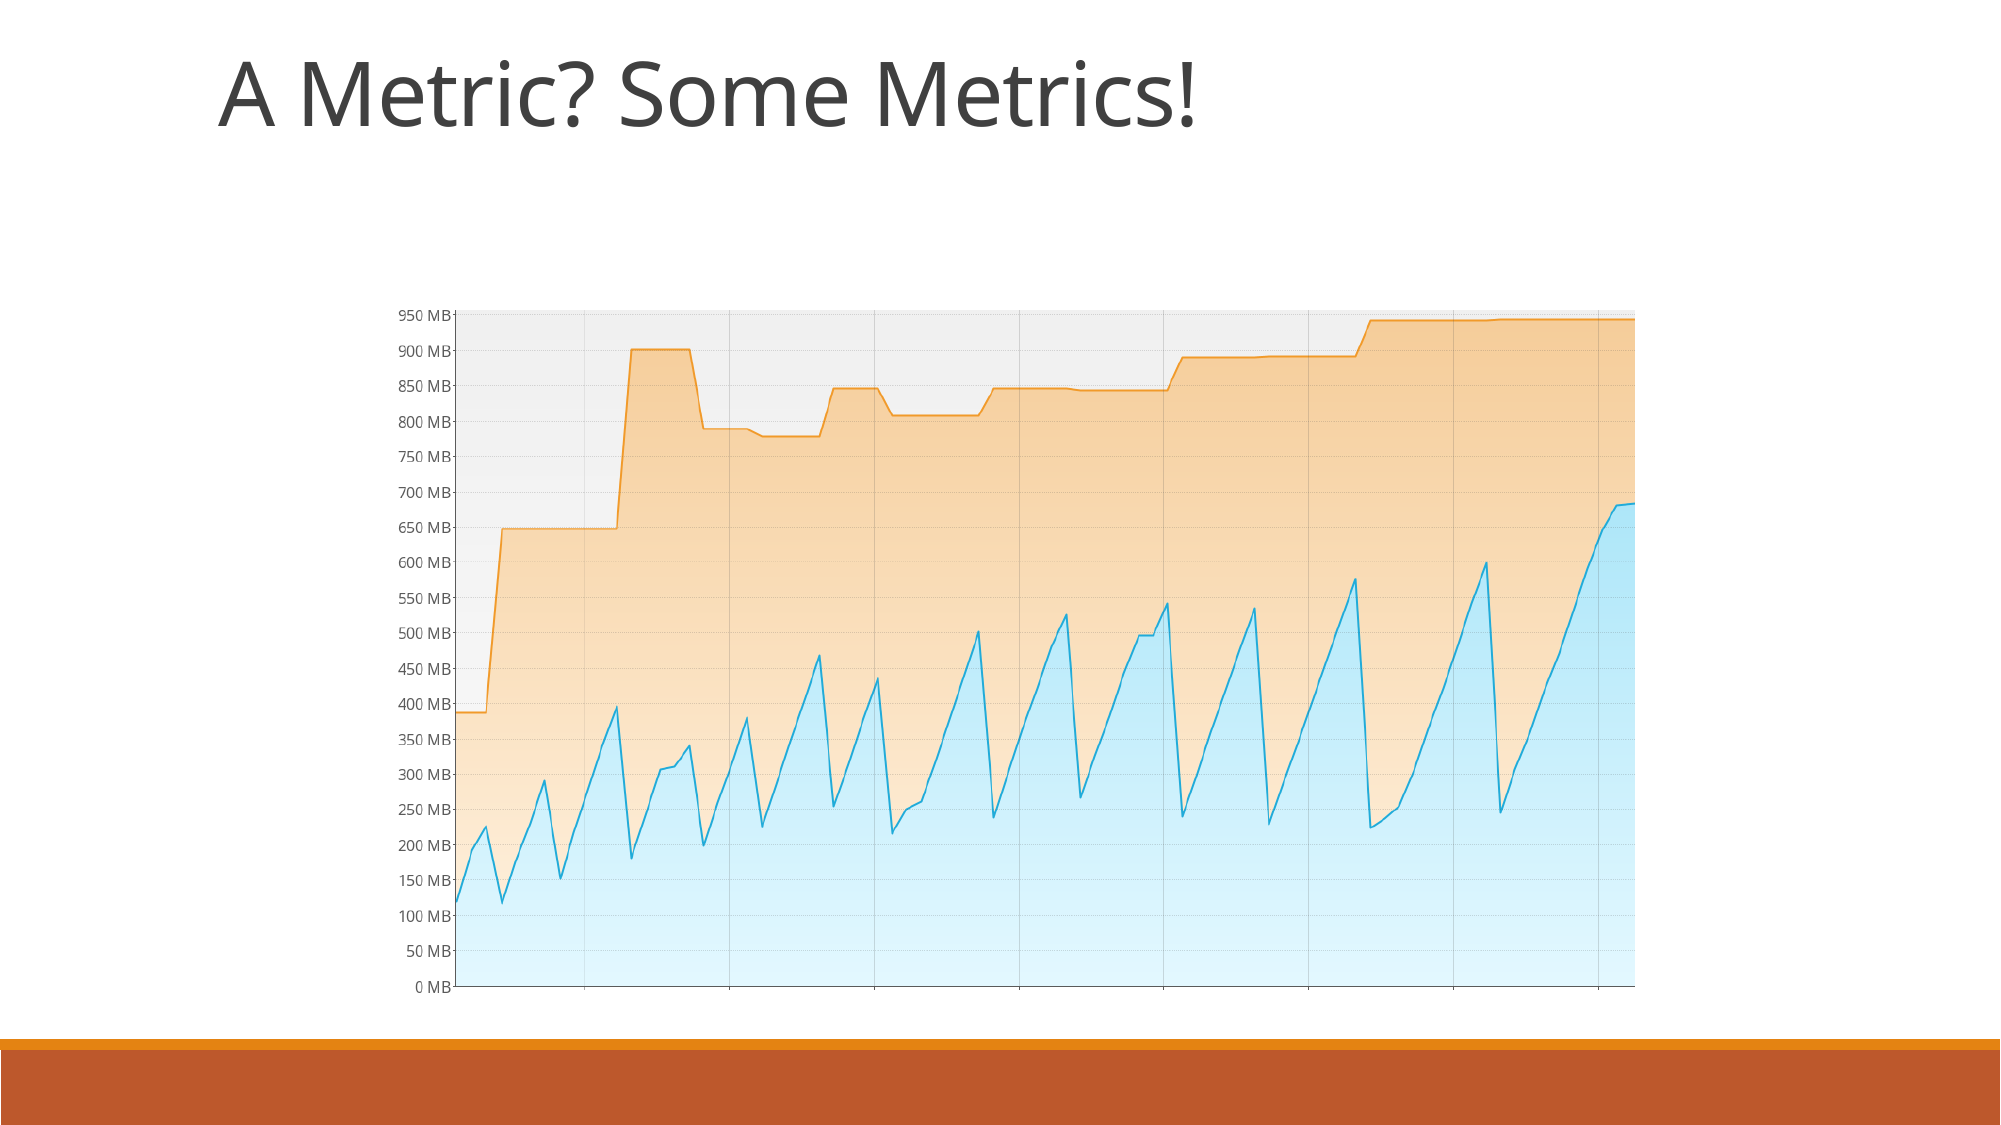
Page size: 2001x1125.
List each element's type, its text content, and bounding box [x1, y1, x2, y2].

picture [389, 299, 1643, 994]
title A Metric? Some Metrics! [203, 38, 1829, 152]
